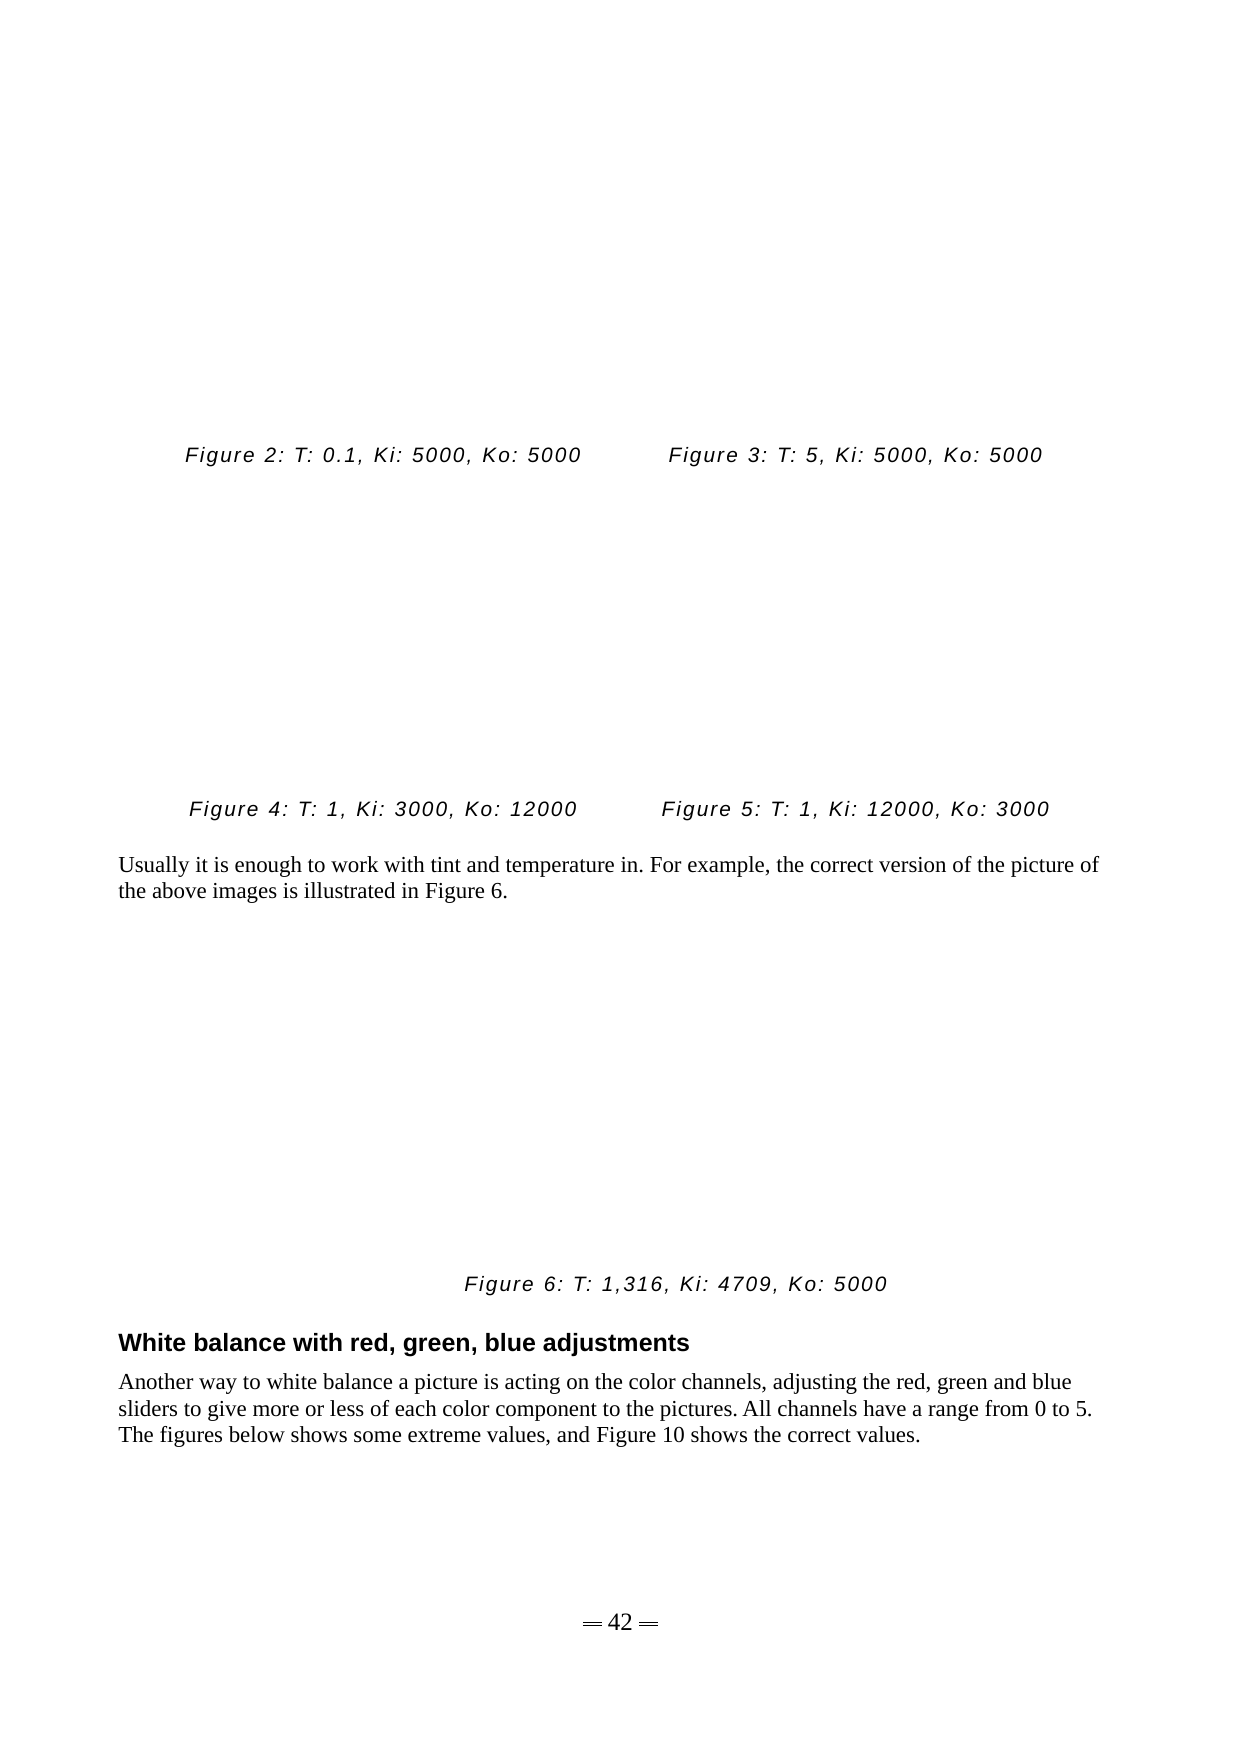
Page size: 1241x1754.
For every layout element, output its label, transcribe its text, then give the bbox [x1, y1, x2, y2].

text Usually it is enough to work with tint and temperature in. For example, the correct version of the picture of the above images is illustrated in Figure 6. [118, 118, 1122, 904]
text Figure 3: T: 5, Ki: 5000, Ko: 5000 [650, 130, 1063, 467]
text Figure 2: T: 0.1, Ki: 5000, Ko: 5000 [177, 130, 590, 467]
text Another way to white balance a picture is acting on the color channels, adjusting the red, green and blue sliders to give more or less of each color component to the pictures. All channels have a range from 0 to 5. The figures below shows some extreme values, and Figure 10 shows the correct values. [118, 1368, 1122, 1447]
text Figure 5: T: 1, Ki: 12000, Ko: 3000 [650, 484, 1063, 821]
text Figure 4: T: 1, Ki: 3000, Ko: 12000 [177, 484, 590, 821]
text Figure 6: T: 1,316, Ki: 4709, Ko: 5000 [414, 959, 939, 1296]
subtitle White balance with red, green, blue adjustments [118, 979, 1122, 1357]
